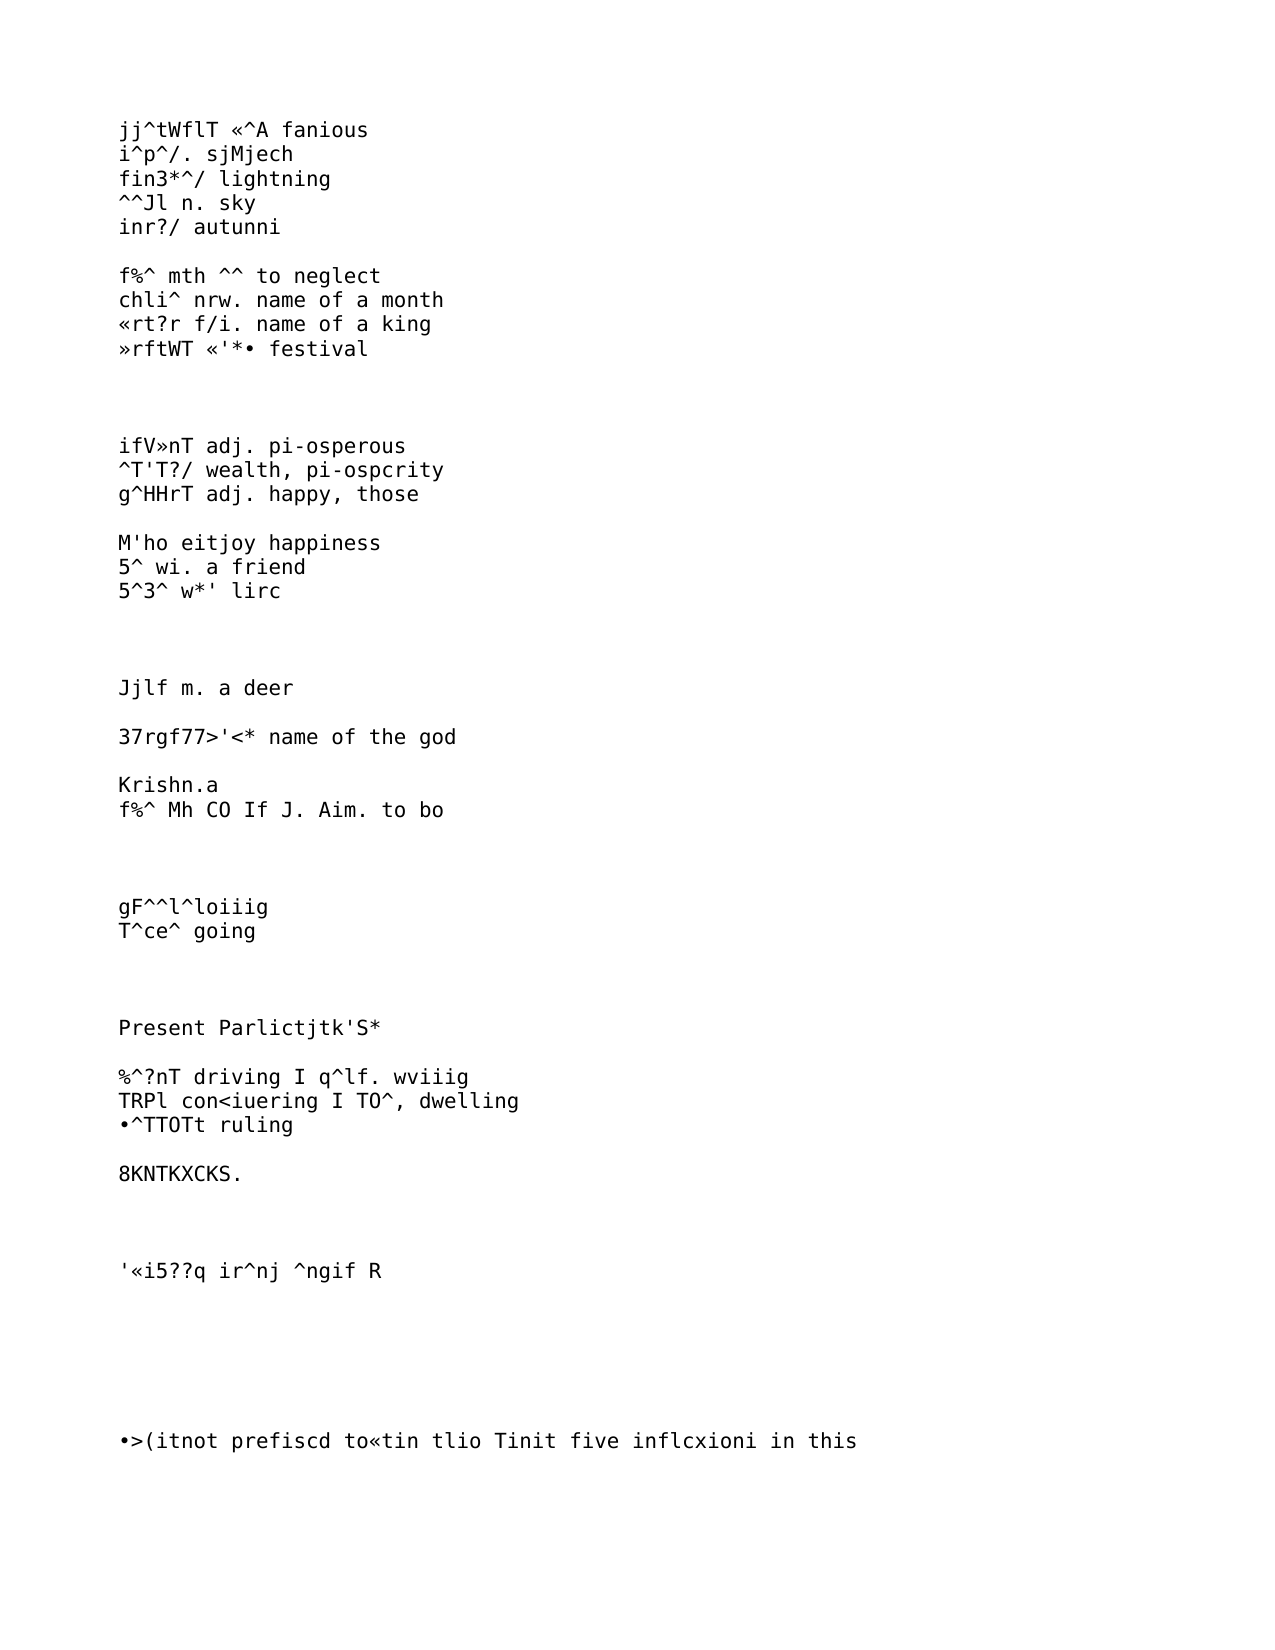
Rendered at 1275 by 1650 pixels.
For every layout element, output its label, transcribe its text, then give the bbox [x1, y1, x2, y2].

text g^HHrT adj. happy, those [118, 482, 1157, 506]
text '«i5??q ir^nj ^ngif R [118, 1259, 1157, 1283]
text •>(itnot prefiscd to«tin tlio Tinit five inflcxioni in this [118, 1429, 1157, 1453]
text ifV»nT adj. pi-osperous [118, 434, 1157, 458]
text ^^Jl n. sky [118, 191, 1157, 215]
text i^p^/. sjMjech [118, 142, 1157, 167]
text chli^ nrw. name of a month [118, 288, 1157, 312]
text 5^3^ w*' lirc [118, 579, 1157, 603]
text •^TTOTt ruling [118, 1113, 1157, 1137]
text inr?/ autunni [118, 215, 1157, 239]
text Jjlf m. a deer [118, 676, 1157, 701]
text Krishn.a [118, 773, 1157, 798]
text 5^ wi. a friend [118, 555, 1157, 579]
text 8KNTKXCKS. [118, 1162, 1157, 1186]
text fin3*^/ lightning [118, 167, 1157, 191]
text ^T'T?/ wealth, pi-ospcrity [118, 458, 1157, 482]
text f%^ mth ^^ to neglect [118, 264, 1157, 288]
text jj^tWflT «^A fanious [118, 118, 1157, 142]
text 37rgf77>'<* name of the god [118, 725, 1157, 749]
text M'ho eitjoy happiness [118, 531, 1157, 555]
text »rftWT «'*• festival [118, 337, 1157, 361]
text Present Parlictjtk'S* [118, 1016, 1157, 1040]
text f%^ Mh CO If J. Aim. to bo [118, 798, 1157, 822]
text %^?nT driving I q^lf. wviiig [118, 1065, 1157, 1089]
text TRPl con<iuering I TO^, dwelling [118, 1089, 1157, 1113]
text T^ce^ going [118, 919, 1157, 943]
text «rt?r f/i. name of a king [118, 312, 1157, 337]
text gF^^l^loiiig [118, 895, 1157, 919]
